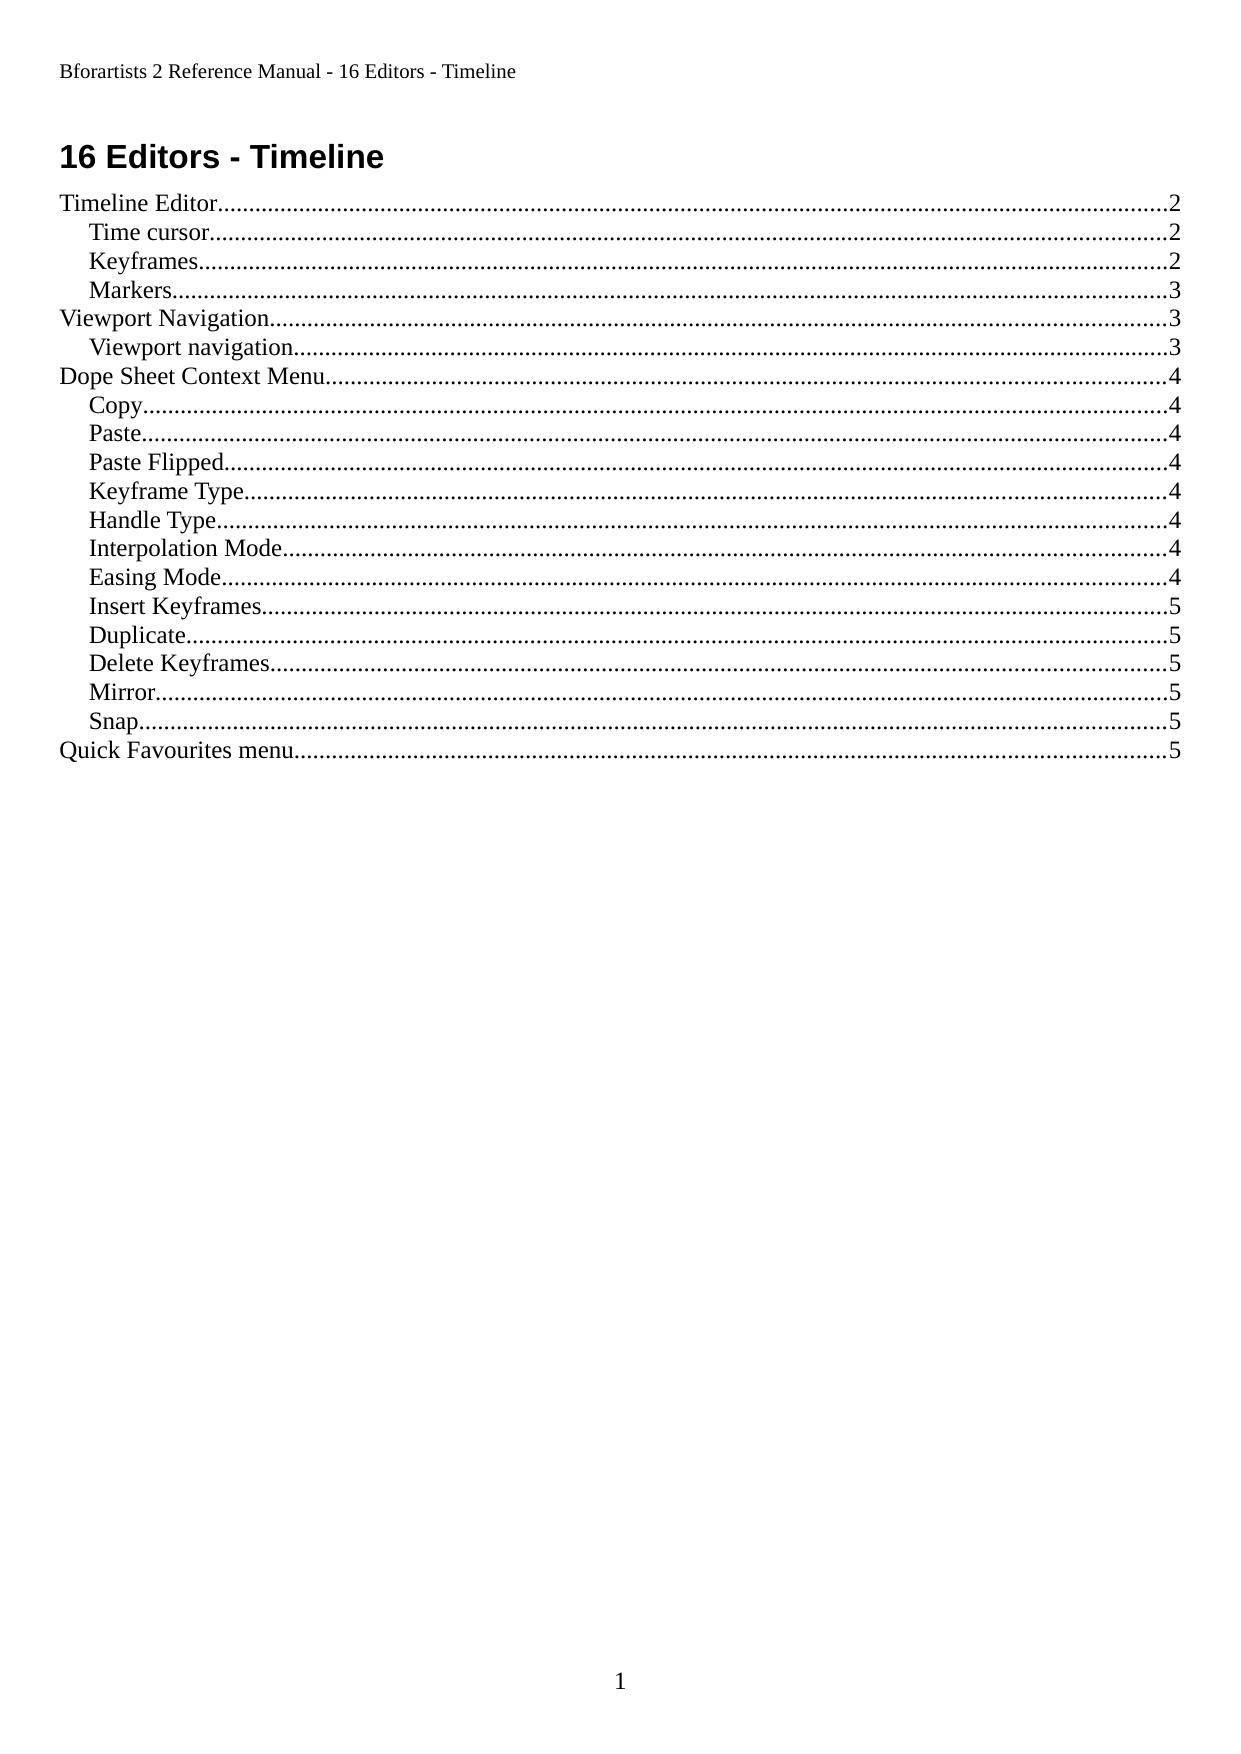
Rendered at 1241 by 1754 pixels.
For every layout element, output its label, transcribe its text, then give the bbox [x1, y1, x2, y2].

text Mirror 5 [88, 677, 1181, 706]
text Timeline Editor 2 [59, 188, 1181, 217]
text Easing Mode 4 [88, 562, 1181, 591]
text Keyframe Type 4 [88, 476, 1181, 505]
text Keyframes 2 [88, 246, 1181, 275]
text Paste 4 [88, 418, 1181, 447]
text Interpolation Mode 4 [88, 533, 1181, 562]
subtitle 16 Editors - Timeline [59, 138, 1181, 176]
text Viewport Navigation 3 [59, 303, 1181, 332]
text Markers 3 [88, 275, 1181, 303]
text Handle Type 4 [88, 505, 1181, 533]
text Viewport navigation 3 [88, 332, 1181, 361]
text Copy 4 [88, 390, 1181, 418]
text Insert Keyframes 5 [88, 591, 1181, 620]
text Paste Flipped 4 [88, 447, 1181, 476]
text Delete Keyframes 5 [88, 648, 1181, 677]
text Dope Sheet Context Menu 4 [59, 361, 1181, 390]
text Quick Favourites menu 5 [59, 735, 1181, 763]
text Time cursor 2 [88, 217, 1181, 246]
text Snap 5 [88, 706, 1181, 735]
text Duplicate 5 [88, 620, 1181, 648]
